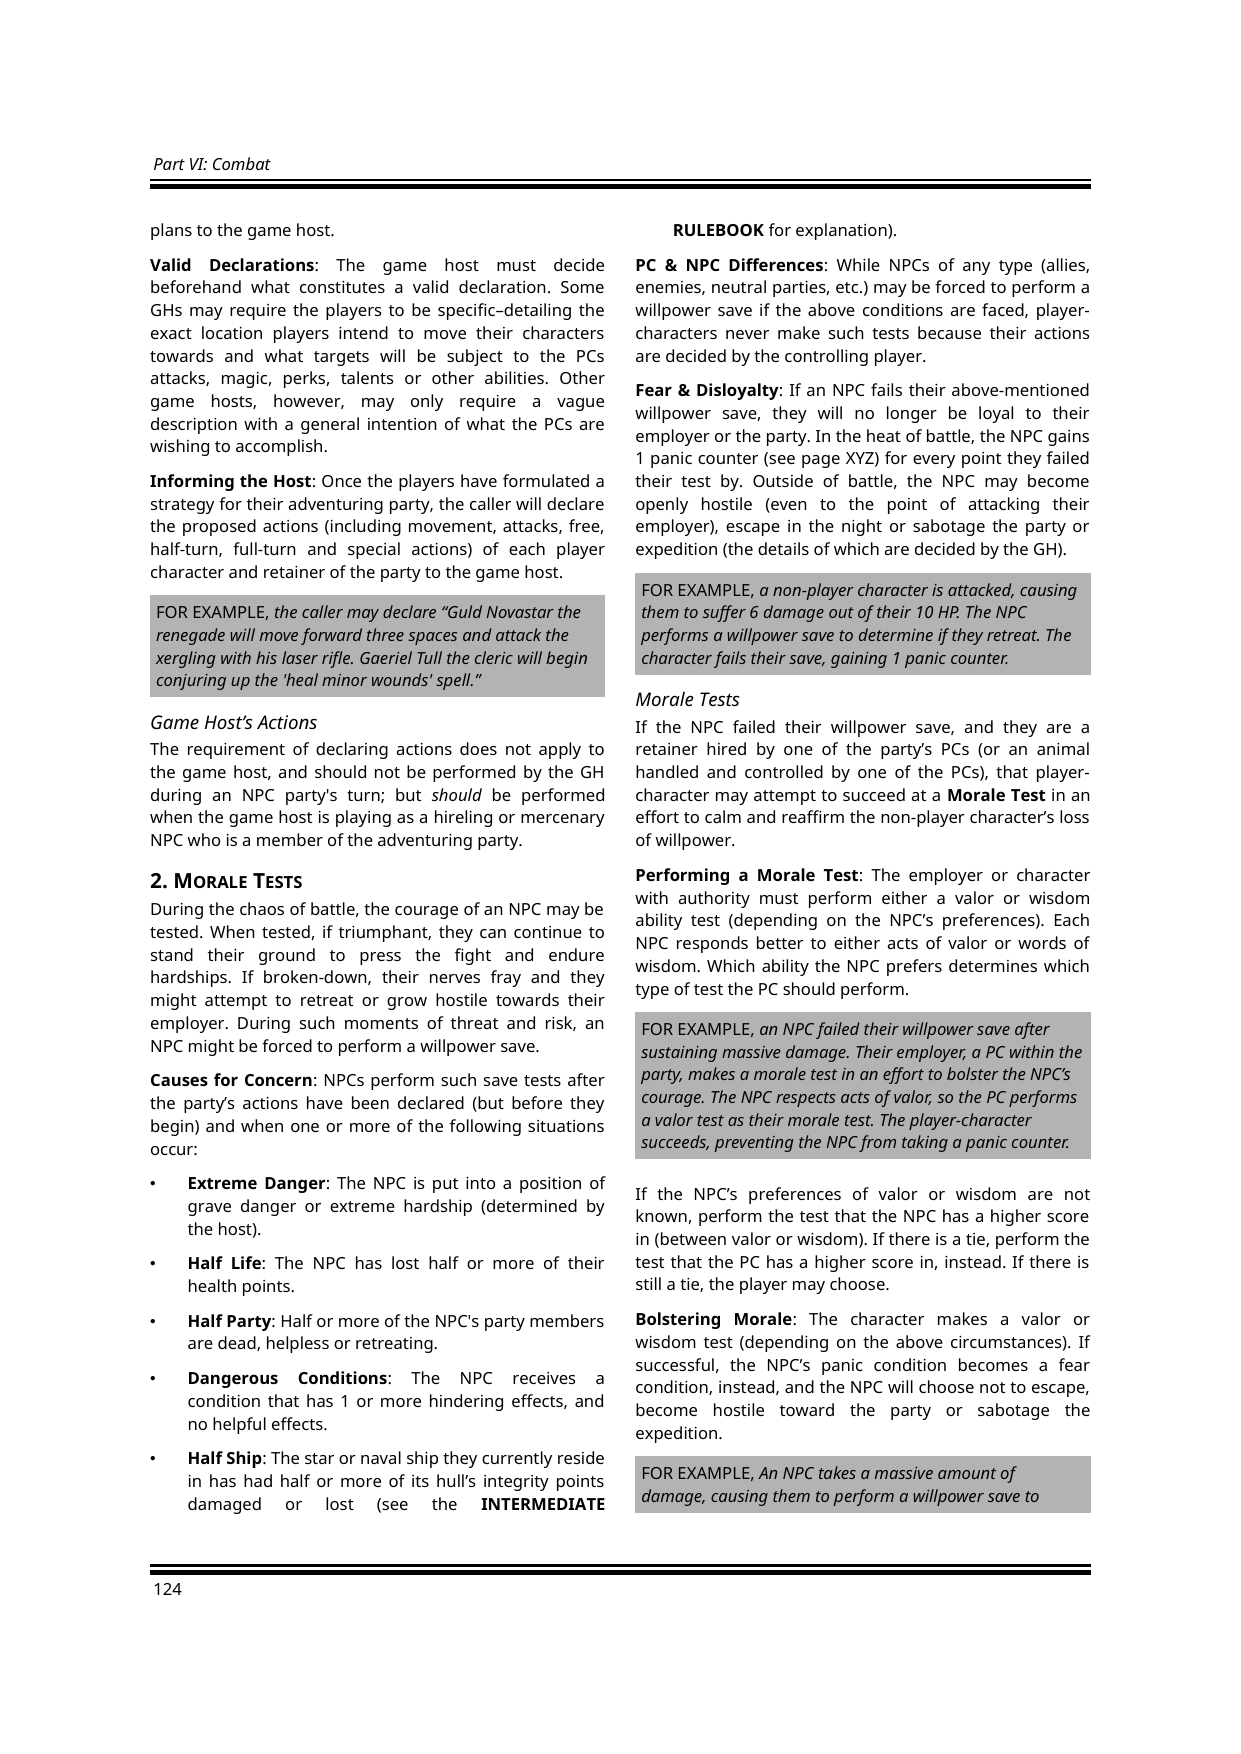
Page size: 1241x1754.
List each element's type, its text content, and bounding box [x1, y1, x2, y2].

text Bolstering Morale: The character makes a valor or wisdom test (depending on the above circumstances). If successful, the NPC’s panic condition becomes a fear condition, instead, and the NPC will choose not to escape, become hostile toward the party or sabotage the expedition. [635, 1308, 1091, 1444]
list Half Life: The NPC has lost half or more of their health points. [150, 1252, 605, 1297]
text The requirement of declaring actions does not apply to the game host, and should not be performed by the GH during an NPC party's turn; but should be performed when the game host is playing as a hireling or mercenary NPC who is a member of the adventuring party. [150, 738, 605, 852]
text PC & NPC Differences: While NPCs of any type (allies, enemies, neutral parties, etc.) may be forced to perform a willpower save if the above conditions are faced, player-characters never make such tests because their actions are decided by the controlling player. [635, 253, 1091, 367]
table_header FOR EXAMPLE, the caller may declare “Guld Novastar the renegade will move forward three spaces and attack the xergling with his laser rifle. Gaeriel Tull the cleric will begin conjuring up the 'heal minor wounds' spell.” [150, 595, 605, 697]
list RULEBOOK for explanation). [635, 219, 1091, 241]
text Informing the Host: Once the players have formulated a strategy for their adventuring party, the caller will declare the proposed actions (including movement, attacks, free, half-turn, full-turn and special actions) of each player character and retainer of the party to the game host. [150, 470, 605, 583]
text If the NPC failed their willpower save, and they are a retainer hired by one of the party’s PCs (or an animal handled and controlled by one of the PCs), that player-character may attempt to succeed at a Morale Test in an effort to calm and reaffirm the non-player character’s loss of willpower. [635, 715, 1091, 852]
text Valid Declarations: The game host must decide beforehand what constitutes a valid declaration. Some GHs may require the players to be specific–detailing the exact location players intend to move their characters towards and what targets will be subject to the PCs attacks, magic, perks, talents or other abilities. Other game hosts, however, may only require a vague description with a general intention of what the PCs are wishing to accomplish. [150, 253, 605, 458]
text During the chaos of battle, the courage of an NPC may be tested. When tested, if triumphant, they can continue to stand their ground to press the fight and endure hardships. If broken-down, their nerves fray and they might attempt to retreat or grow hostile towards their employer. During such moments of threat and risk, an NPC might be forced to perform a willpower save. [150, 898, 605, 1057]
table_header FOR EXAMPLE, An NPC takes a massive amount of damage, causing them to perform a willpower save to [635, 1456, 1091, 1513]
list Half Ship: The star or naval ship they currently reside in has had half or more of its hull’s integrity points damaged or lost (see the INTERMEDIATE [150, 1447, 605, 1515]
table_header FOR EXAMPLE, a non-player character is attacked, causing them to suffer 6 damage out of their 10 HP. The NPC performs a willpower save to determine if they retreat. The character fails their save, gaining 1 panic counter. [635, 573, 1091, 675]
text Game Host’s Actions [150, 709, 605, 735]
text plans to the game host. [150, 219, 605, 241]
text Morale Tests [635, 687, 1091, 712]
text If the NPC’s preferences of valor or wisdom are not known, perform the test that the NPC has a higher score in (between valor or wisdom). If there is a tie, perform the test that the PC has a higher score in, instead. If there is still a tie, the player may choose. [635, 1159, 1091, 1296]
list Half Party: Half or more of the NPC's party members are dead, helpless or retreating. [150, 1309, 605, 1355]
text Performing a Morale Test: The employer or character with authority must perform either a valor or wisdom ability test (depending on the NPC’s preferences). Each NPC responds better to either acts of valor or words of wisdom. Which ability the NPC prefers determines which type of test the PC should perform. [635, 863, 1091, 1000]
table_header FOR EXAMPLE, an NPC failed their willpower save after sustaining massive damage. Their employer, a PC within the party, makes a morale test in an effort to bolster the NPC’s courage. The NPC respects acts of valor, so the PC performs a valor test as their morale test. The player-character succeeds, preventing the NPC from taking a panic counter. [635, 1012, 1091, 1159]
list Dangerous Conditions: The NPC receives a condition that has 1 or more hindering effects, and no helpful effects. [150, 1367, 605, 1435]
list Extreme Danger: The NPC is put into a position of grave danger or extreme hardship (determined by the host). [150, 1172, 605, 1240]
subtitle 2. Morale Tests [150, 867, 605, 895]
text Fear & Disloyalty: If an NPC fails their above-mentioned willpower save, they will no longer be loyal to their employer or the party. In the heat of battle, the NPC gains 1 panic counter (see page XYZ) for every point they failed their test by. Outside of battle, the NPC may become openly hostile (even to the point of attacking their employer), escape in the night or sabotage the party or expedition (the details of which are decided by the GH). [635, 379, 1091, 561]
text Causes for Concern: NPCs perform such save tests after the party’s actions have been declared (but before they begin) and when one or more of the following situations occur: [150, 1069, 605, 1160]
